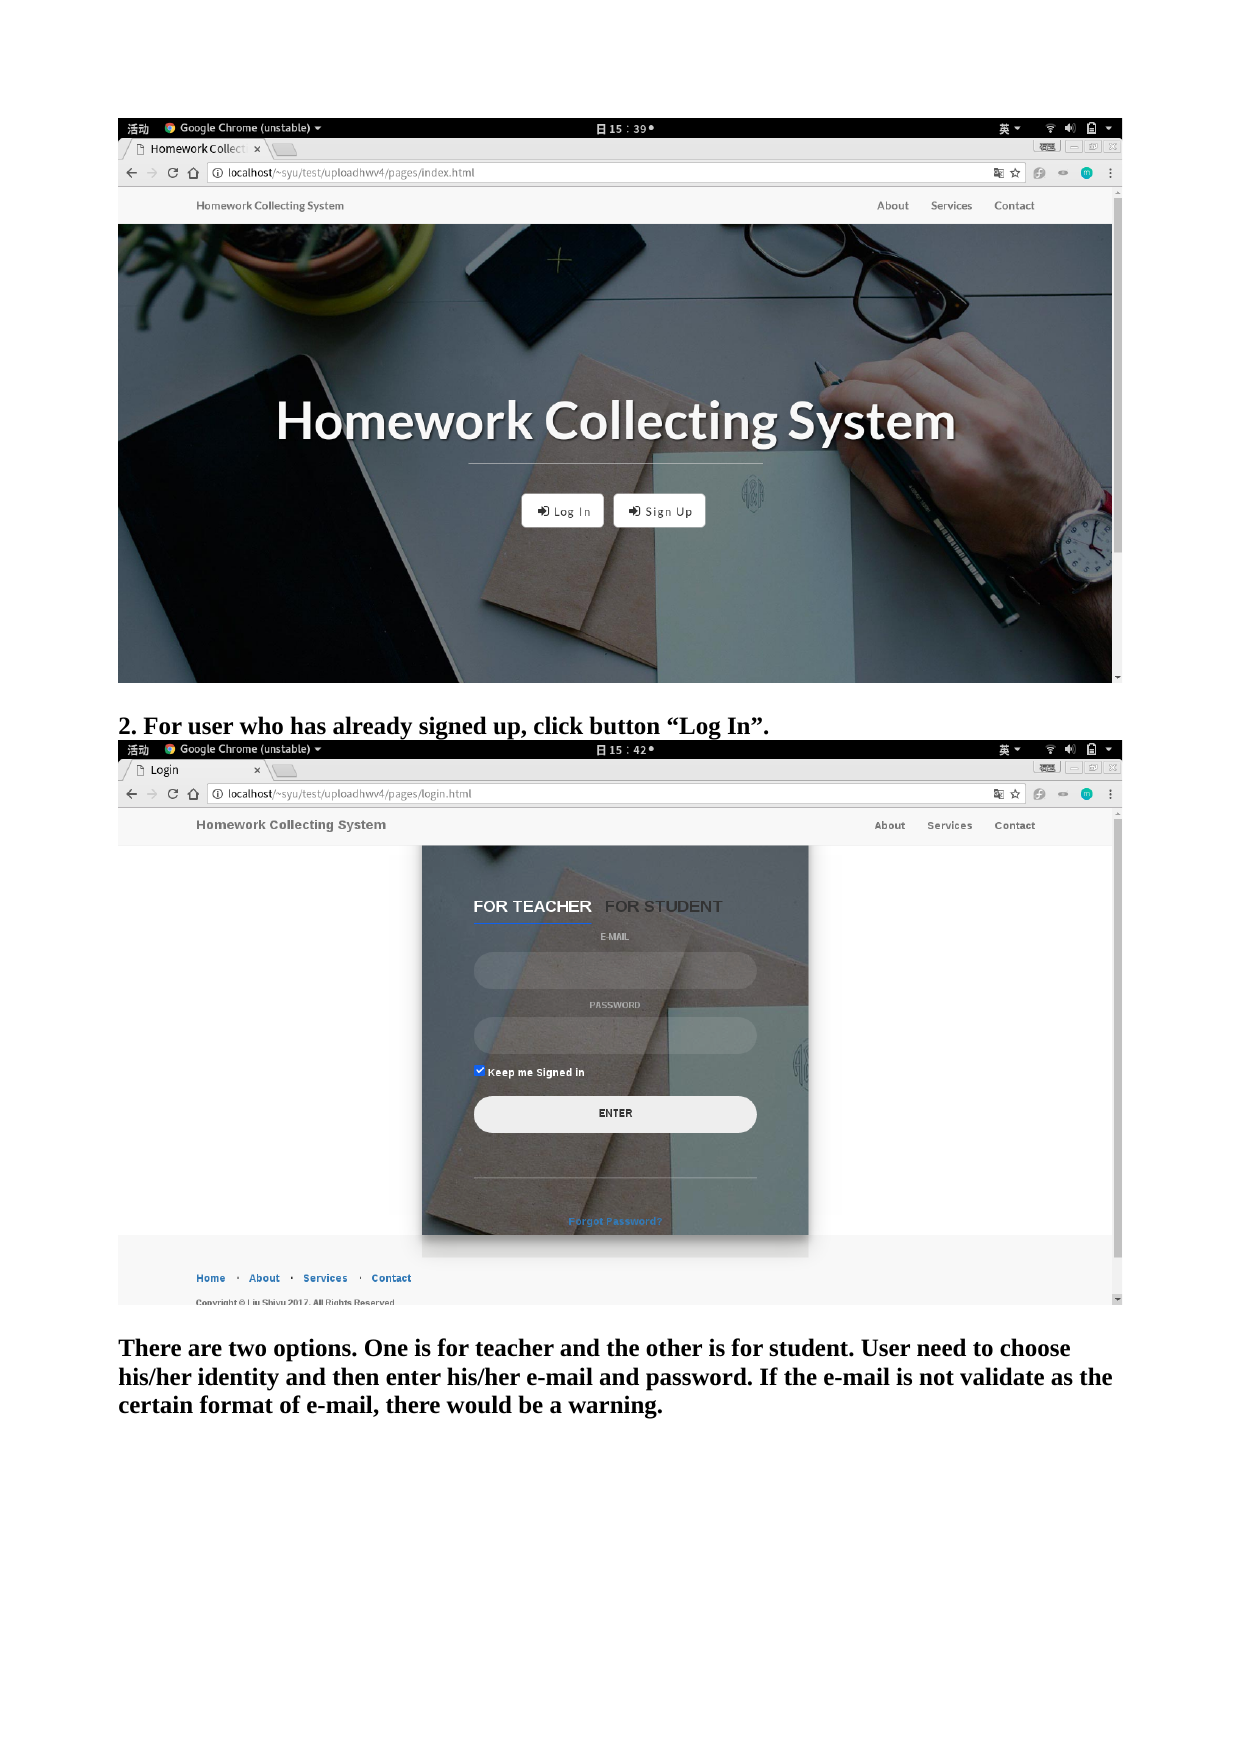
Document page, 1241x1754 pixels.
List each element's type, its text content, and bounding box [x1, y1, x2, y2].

picture [118, 118, 1123, 683]
text 2. For user who has already signed up, click button “Log In”. [118, 711, 1122, 740]
text There are two options. One is for teacher and the other is for student. User need to choose his/her identity and then enter his/her e-mail and password. If the e-mail is not validate as the certain format of e-mail, there would be a warning. [118, 1333, 1122, 1419]
picture [118, 740, 1123, 1305]
